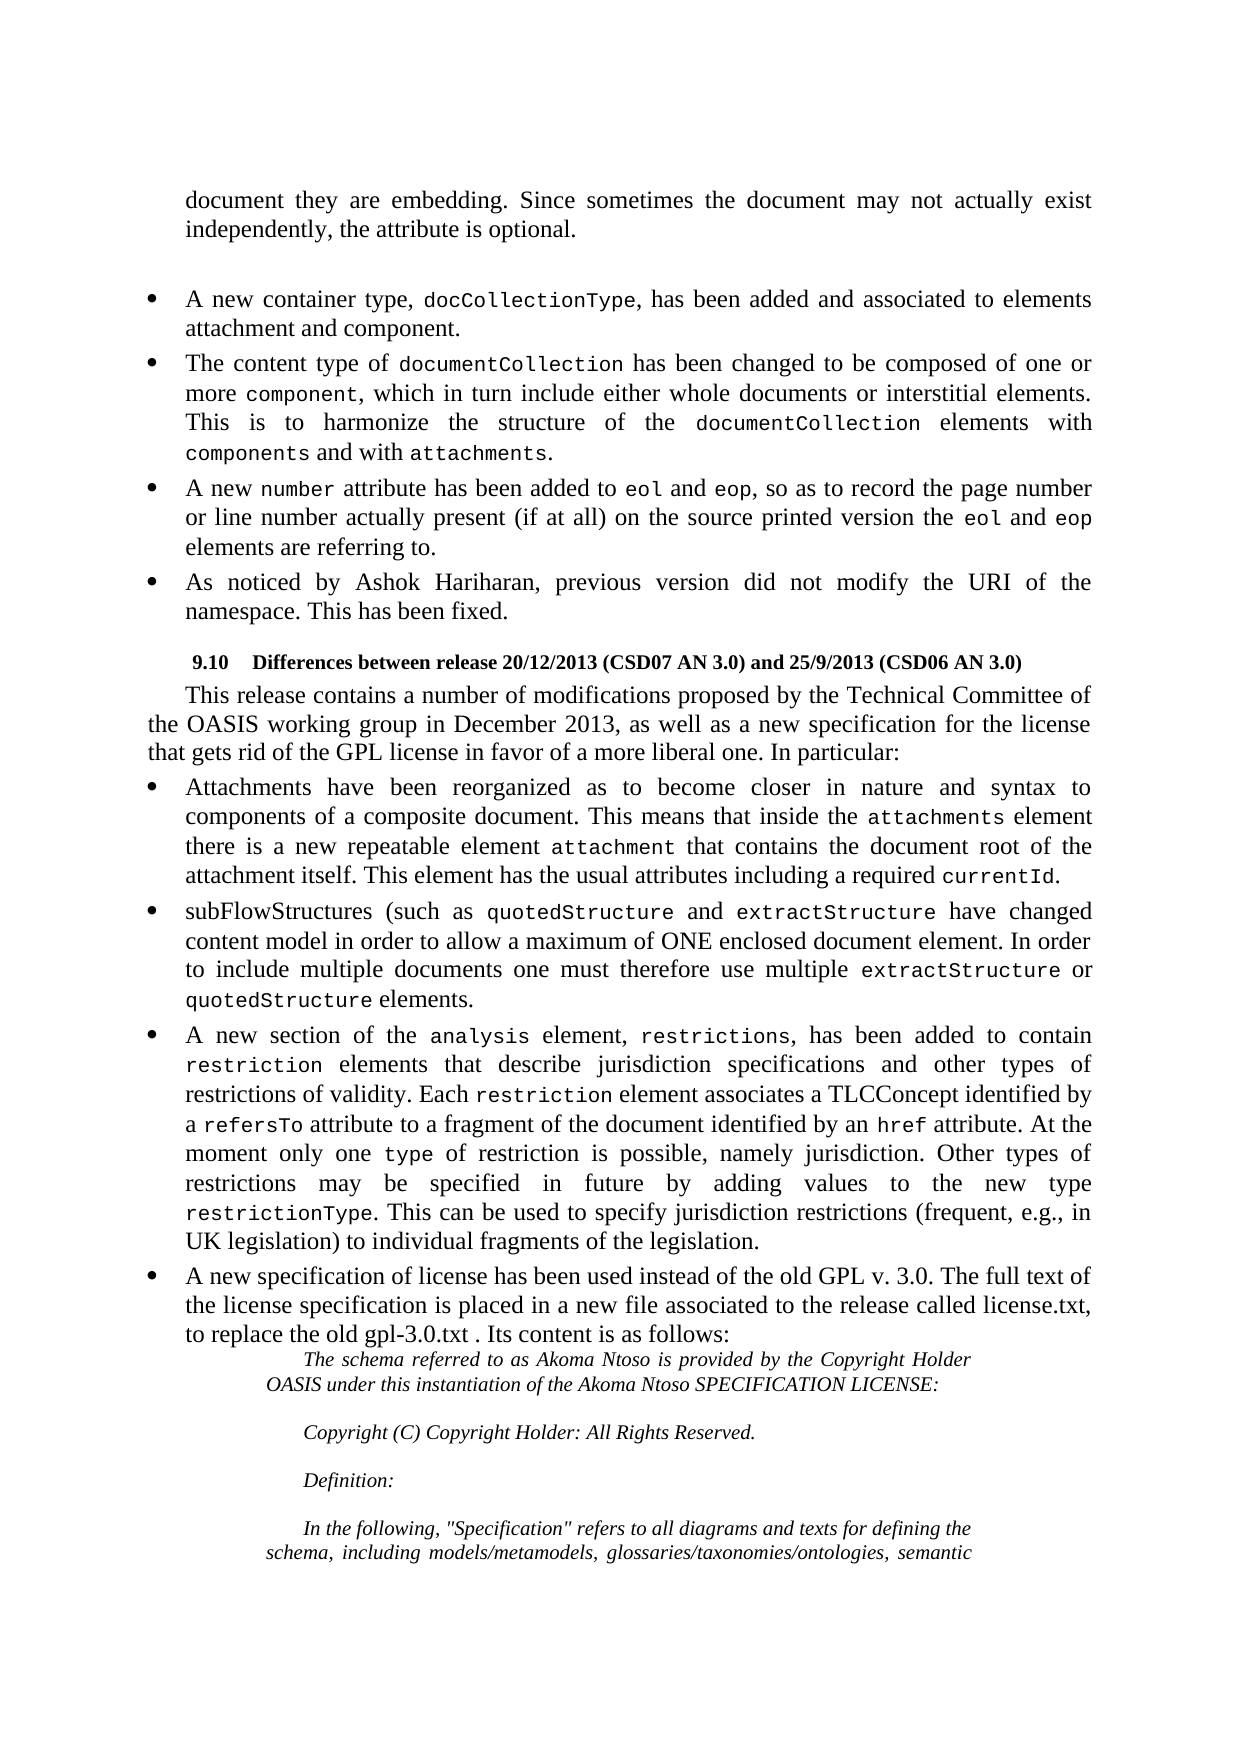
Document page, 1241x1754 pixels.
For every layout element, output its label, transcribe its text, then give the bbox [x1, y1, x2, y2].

list document they are embedding. Since sometimes the document may not actually exist independently, the attribute is optional. [148, 185, 1092, 242]
list A new container type, docCollectionType, has been added and associated to elements attachment and component. [148, 284, 1092, 342]
list subFlowStructures (such as quotedStructure and extractStructure have changed content model in order to allow a maximum of ONE enclosed document element. In order to include multiple documents one must therefore use multiple extractStructure or quotedStructure elements. [148, 896, 1092, 1014]
list A new number attribute has been added to eol and eop, so as to record the page number or line number actually present (if at all) on the source printed version the eol and eop elements are referring to. [148, 473, 1092, 561]
list The content type of documentCollection has been changed to be composed of one or more component, which in turn include either whole documents or interstitial elements. This is to harmonize the structure of the documentCollection elements with components and with attachments. [148, 348, 1092, 467]
subtitle Differences between release 20/12/2013 (CSD07 AN 3.0) and 25/9/2013 (CSD06 AN 3.0) [192, 649, 1092, 674]
list Attachments have been reorganized as to become closer in nature and syntax to components of a composite document. This means that inside the attachments element there is a new repeatable element attachment that contains the document root of the attachment itself. This element has the usual attributes including a required currentId. [148, 772, 1092, 890]
list A new specification of license has been used instead of the old GPL v. 3.0. The full text of the license specification is placed in a new file associated to the release called license.txt, to replace the old gpl-3.0.txt . Its content is as follows: [148, 1261, 1092, 1347]
text In the following, "Specification" refers to all diagrams and texts for defining the schema, including models/metamodels, glossaries/taxonomies/ontologies, semantic [266, 1516, 974, 1564]
text The schema referred to as Akoma Ntoso is provided by the Copyright Holder OASIS under this instantiation of the Akoma Ntoso SPECIFICATION LICENSE: [266, 1347, 974, 1396]
text Definition: [266, 1468, 974, 1492]
list As noticed by Ashok Hariharan, previous version did not modify the URI of the namespace. This has been fixed. [148, 567, 1092, 624]
list A new section of the analysis element, restrictions, has been added to contain restriction elements that describe jurisdiction specifications and other types of restrictions of validity. Each restriction element associates a TLCConcept identified by a refersTo attribute to a fragment of the document identified by an href attribute. At the moment only one type of restriction is possible, namely jurisdiction. Other types of restrictions may be specified in future by adding values to the new type restrictionType. This can be used to specify jurisdiction restrictions (frequent, e.g., in UK legislation) to individual fragments of the legislation. [148, 1020, 1092, 1255]
text This release contains a number of modifications proposed by the Technical Committee of the OASIS working group in December 2013, as well as a new specification for the license that gets rid of the GPL license in favor of a more liberal one. In particular: [148, 680, 1092, 766]
text Copyright (C) Copyright Holder: All Rights Reserved. [266, 1419, 974, 1444]
